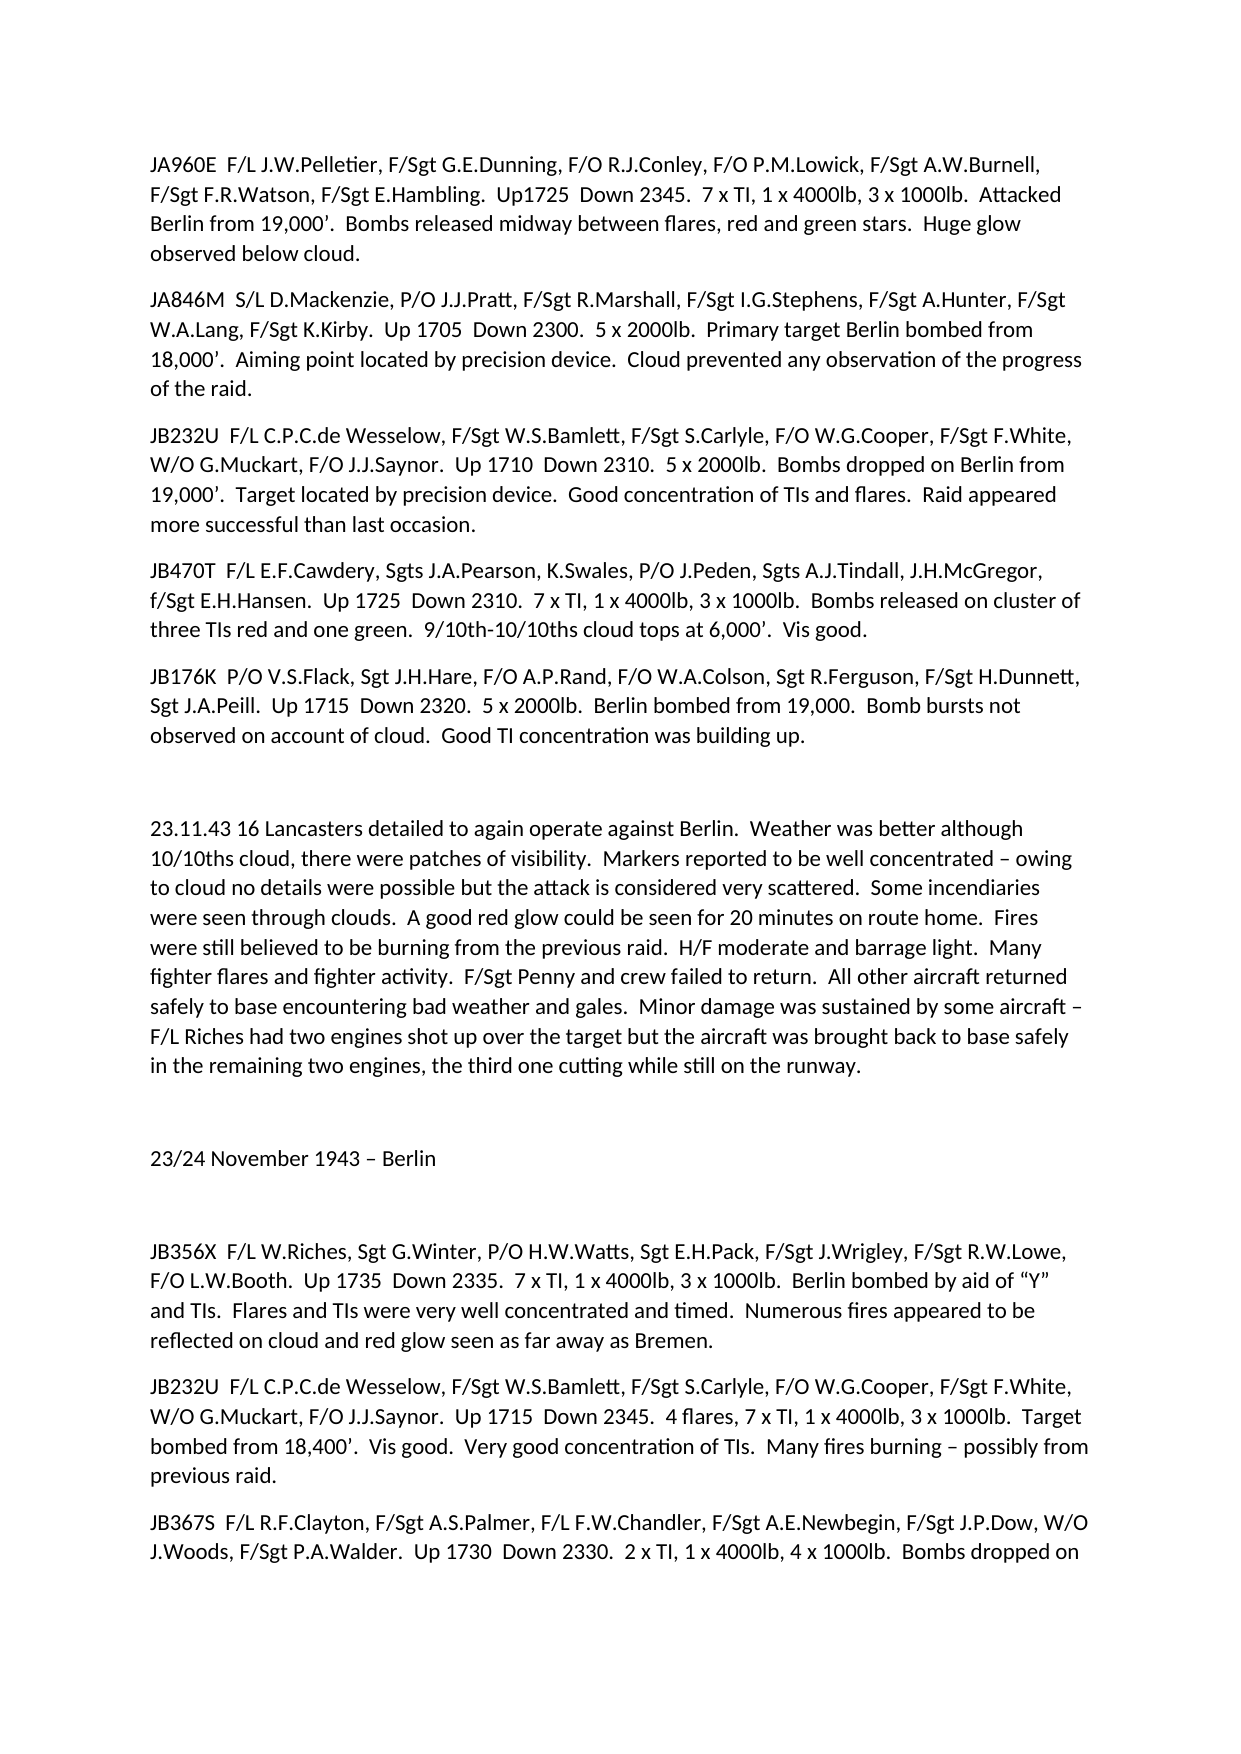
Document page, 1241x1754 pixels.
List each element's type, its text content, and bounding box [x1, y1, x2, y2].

text JA960E F/L J.W.Pelletier, F/Sgt G.E.Dunning, F/O R.J.Conley, F/O P.M.Lowick, F/Sgt A.W.Burnell, F/Sgt F.R.Watson, F/Sgt E.Hambling. Up1725 Down 2345. 7 x TI, 1 x 4000lb, 3 x 1000lb. Attacked Berlin from 19,000’. Bombs released midway between flares, red and green stars. Huge glow observed below cloud. [150, 150, 1090, 267]
text 23.11.43 16 Lancasters detailed to again operate against Berlin. Weather was better although 10/10ths cloud, there were patches of visibility. Markers reported to be well concentrated – owing to cloud no details were possible but the attack is considered very scattered. Some incendiaries were seen through clouds. A good red glow could be seen for 20 minutes on route home. Fires were still believed to be burning from the previous raid. H/F moderate and barrage light. Many fighter flares and fighter activity. F/Sgt Penny and crew failed to return. All other aircraft returned safely to base encountering bad weather and gales. Minor damage was sustained by some aircraft – F/L Riches had two engines shot up over the target but the aircraft was brought back to base safely in the remaining two engines, the third one cutting while still on the runway. [150, 814, 1090, 1079]
text 23/24 November 1943 – Berlin [150, 1144, 1090, 1172]
text JB176K P/O V.S.Flack, Sgt J.H.Hare, F/O A.P.Rand, F/O W.A.Colson, Sgt R.Ferguson, F/Sgt H.Dunnett, Sgt J.A.Peill. Up 1715 Down 2320. 5 x 2000lb. Berlin bombed from 19,000. Bomb bursts not observed on account of cloud. Good TI concentration was building up. [150, 662, 1090, 749]
text JB470T F/L E.F.Cawdery, Sgts J.A.Pearson, K.Swales, P/O J.Peden, Sgts A.J.Tindall, J.H.McGregor, f/Sgt E.H.Hansen. Up 1725 Down 2310. 7 x TI, 1 x 4000lb, 3 x 1000lb. Bombs released on cluster of three TIs red and one green. 9/10th-10/10ths cloud tops at 6,000’. Vis good. [150, 556, 1090, 644]
text JB232U F/L C.P.C.de Wesselow, F/Sgt W.S.Bamlett, F/Sgt S.Carlyle, F/O W.G.Cooper, F/Sgt F.White, W/O G.Muckart, F/O J.J.Saynor. Up 1715 Down 2345. 4 flares, 7 x TI, 1 x 4000lb, 3 x 1000lb. Target bombed from 18,400’. Vis good. Very good concentration of TIs. Many fires burning – possibly from previous raid. [150, 1372, 1090, 1489]
text JB367S F/L R.F.Clayton, F/Sgt A.S.Palmer, F/L F.W.Chandler, F/Sgt A.E.Newbegin, F/Sgt J.P.Dow, W/O J.Woods, F/Sgt P.A.Walder. Up 1730 Down 2330. 2 x TI, 1 x 4000lb, 4 x 1000lb. Bombs dropped on [150, 1508, 1090, 1566]
text JB356X F/L W.Riches, Sgt G.Winter, P/O H.W.Watts, Sgt E.H.Pack, F/Sgt J.Wrigley, F/Sgt R.W.Lowe, F/O L.W.Booth. Up 1735 Down 2335. 7 x TI, 1 x 4000lb, 3 x 1000lb. Berlin bombed by aid of “Y” and TIs. Flares and TIs were very well concentrated and timed. Numerous fires appeared to be reflected on cloud and red glow seen as far away as Bremen. [150, 1237, 1090, 1354]
text JA846M S/L D.Mackenzie, P/O J.J.Pratt, F/Sgt R.Marshall, F/Sgt I.G.Stephens, F/Sgt A.Hunter, F/Sgt W.A.Lang, F/Sgt K.Kirby. Up 1705 Down 2300. 5 x 2000lb. Primary target Berlin bombed from 18,000’. Aiming point located by precision device. Cloud prevented any observation of the progress of the raid. [150, 285, 1090, 402]
text JB232U F/L C.P.C.de Wesselow, F/Sgt W.S.Bamlett, F/Sgt S.Carlyle, F/O W.G.Cooper, F/Sgt F.White, W/O G.Muckart, F/O J.J.Saynor. Up 1710 Down 2310. 5 x 2000lb. Bombs dropped on Berlin from 19,000’. Target located by precision device. Good concentration of TIs and flares. Raid appeared more successful than last occasion. [150, 421, 1090, 538]
